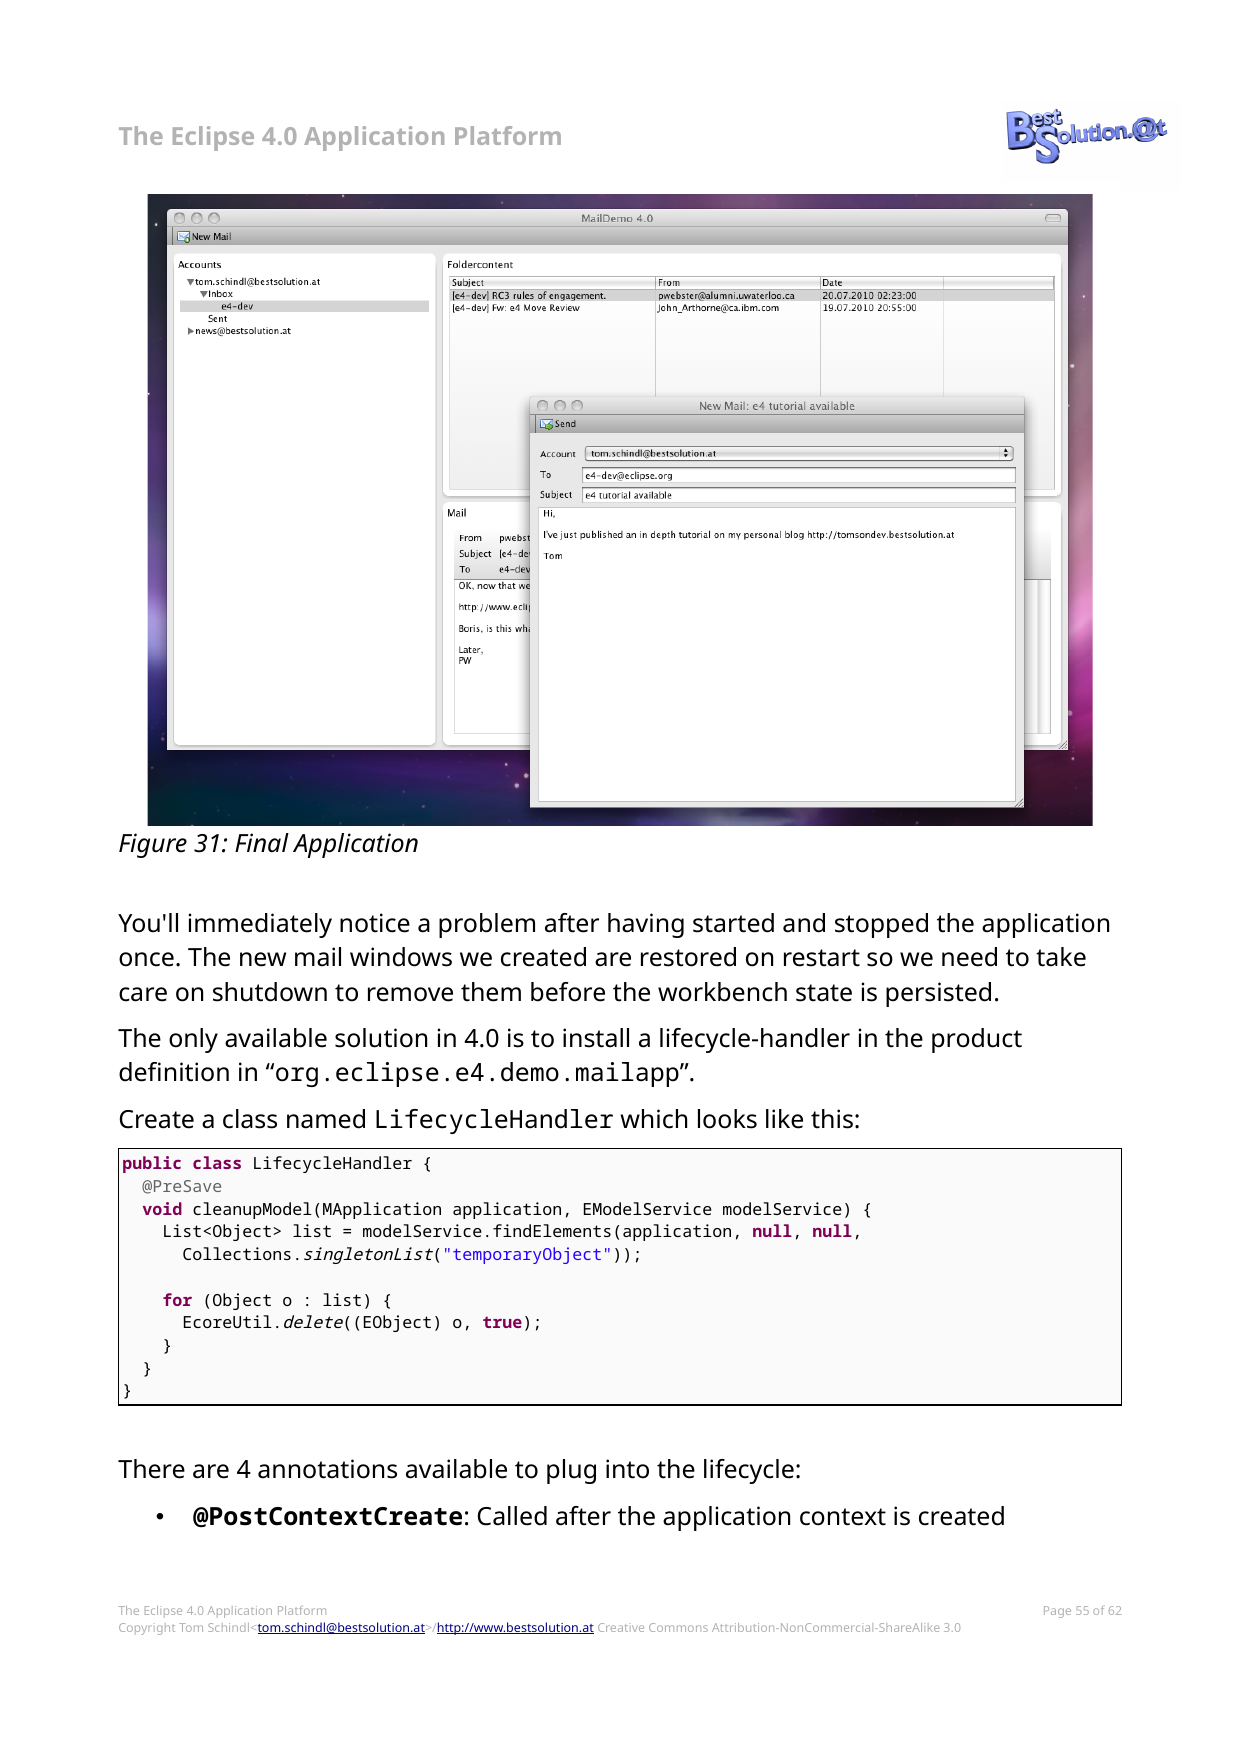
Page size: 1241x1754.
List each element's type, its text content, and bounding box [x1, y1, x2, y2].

text public class LifecycleHandler { @PreSave [119, 1149, 1121, 1193]
text There are 4 annotations available to plug into the lifecycle: [118, 1452, 1122, 1486]
text } [119, 1329, 1121, 1352]
text void cleanupModel(MApplication application, EModelService modelService) { [119, 1193, 1121, 1216]
picture [1002, 101, 1181, 191]
list @PostContextCreate: Called after the application context is created [156, 1499, 1122, 1533]
text List<Object> list = modelService.findElements(application, null, null, Collections.singletonList("temporaryObject")); [119, 1216, 1121, 1284]
picture [147, 194, 1093, 826]
text Figure 31: Final Application [118, 826, 1122, 859]
text EcoreUtil.delete((EObject) o, true); [119, 1307, 1121, 1329]
text You'll immediately notice a problem after having started and stopped the application once. The new mail windows we created are restored on restart so we need to take care on shutdown to remove them before the workbench state is persisted. [118, 906, 1122, 1008]
text } [119, 1375, 1121, 1404]
text Create a class named LifecycleHandler which looks like this: [118, 1101, 1122, 1135]
text for (Object o : list) { [119, 1284, 1121, 1307]
text The only available solution in 4.0 is to install a lifecycle-handler in the product definition in “org.eclipse.e4.demo.mailapp”. [118, 1021, 1122, 1089]
text } [119, 1352, 1121, 1375]
